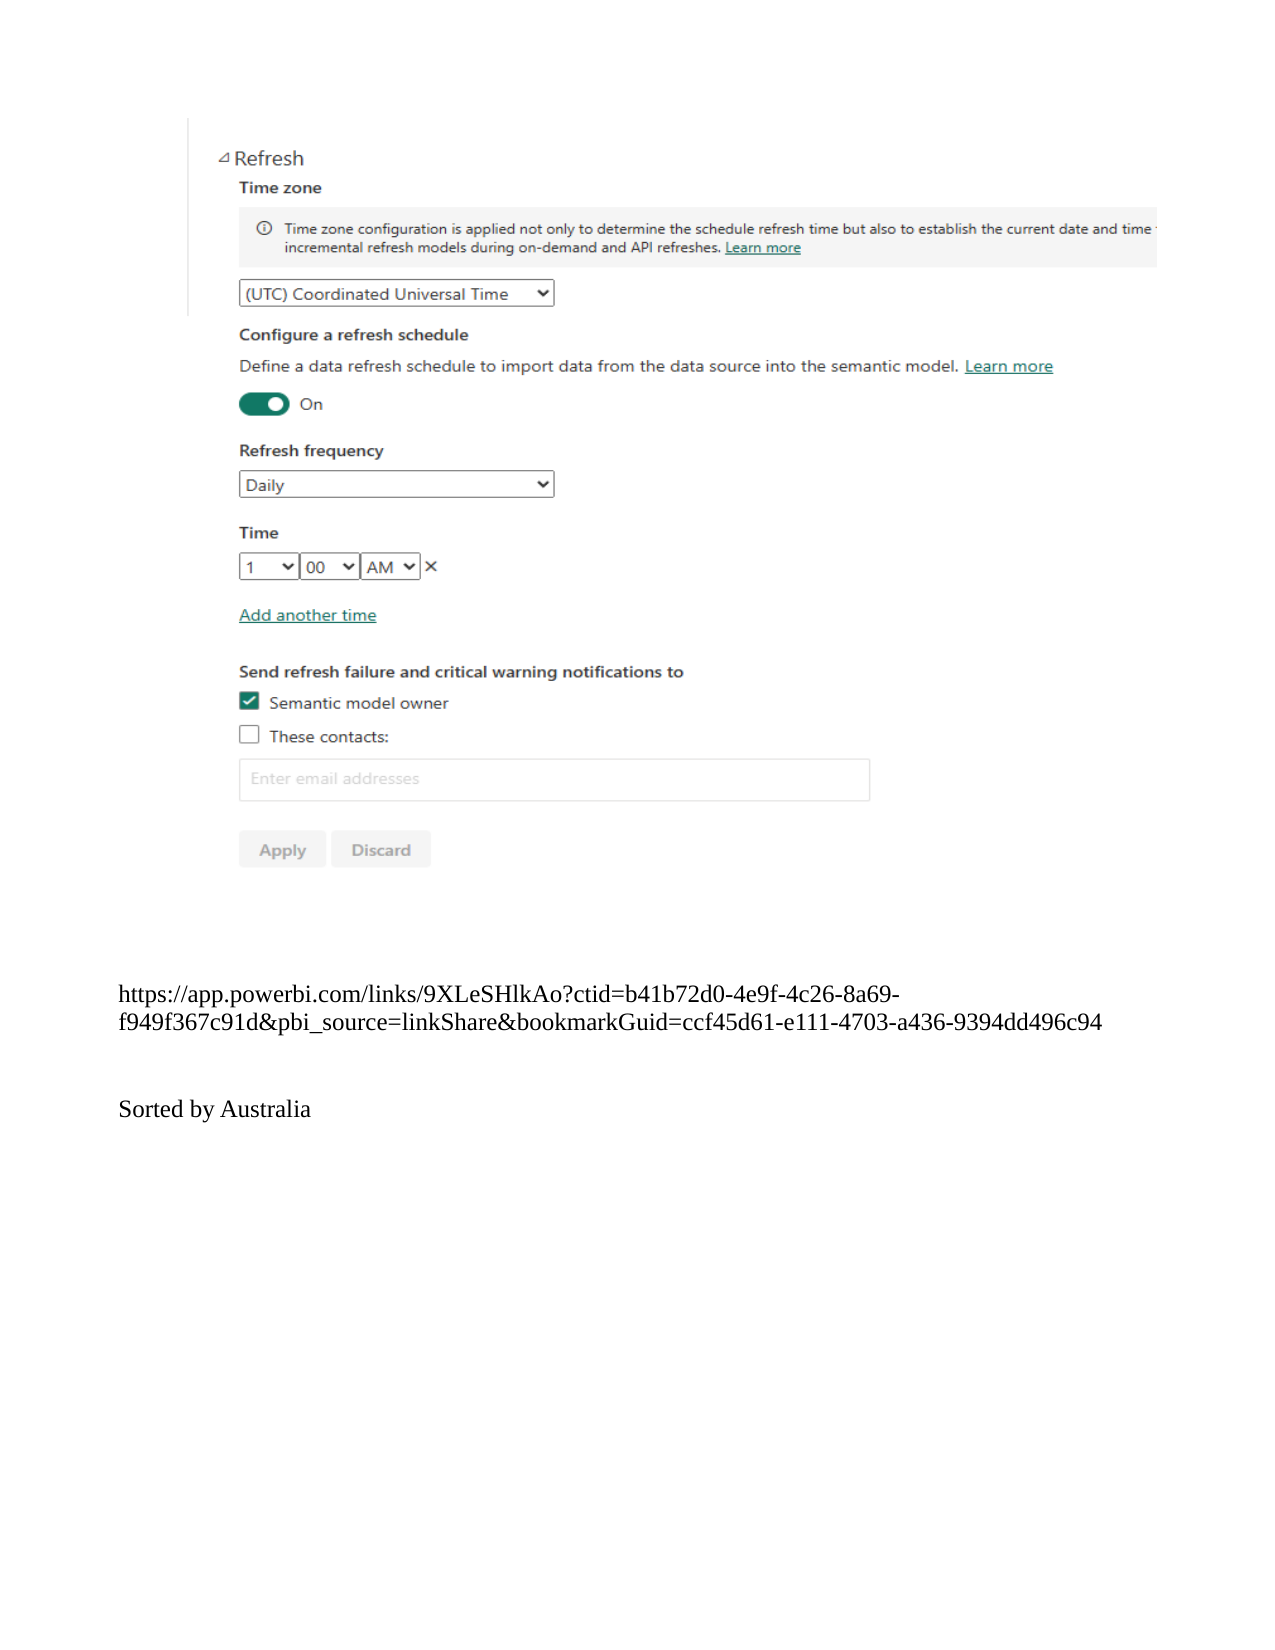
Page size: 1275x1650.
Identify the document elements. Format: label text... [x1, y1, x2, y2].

text Sorted by Australia [118, 1094, 1157, 1122]
text https://app.powerbi.com/links/9XLeSHlkAo?ctid=b41b72d0-4e9f-4c26-8a69-f949f367c91d&pbi_source=linkShare&bookmarkGuid=ccf45d61-e111-4703-a436-9394dd496c94 [118, 979, 1157, 1036]
picture [118, 118, 1157, 893]
